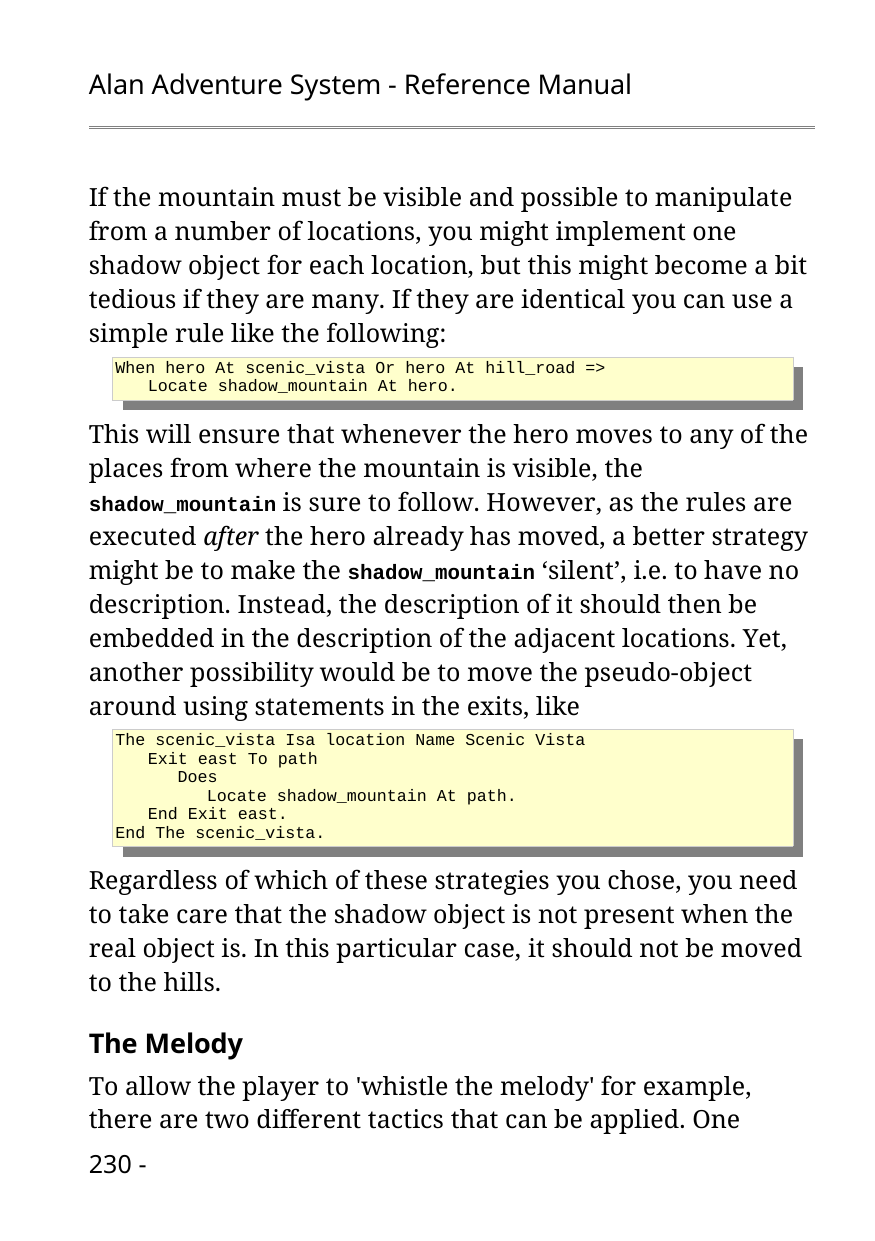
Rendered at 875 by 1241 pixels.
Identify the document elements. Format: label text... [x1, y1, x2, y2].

subtitle The Melody [88, 1024, 815, 1061]
text Regardless of which of these strategies you chose, you need to take care that the shadow object is not present when the real object is. In this particular case, it should not be moved to the hills. [88, 863, 815, 999]
text The scenic_vista Isa location Name Scenic Vista Exit east To path Does Locate shadow_mountain At path. End Exit east. End The scenic_vista. [113, 730, 793, 846]
text To allow the player to 'whistle the melody' for example, there are two different tactics that can be applied. One [88, 1068, 815, 1136]
text If the mountain must be visible and possible to manipulate from a number of locations, you might implement one shadow object for each location, but this might become a bit tedious if they are many. If they are identical you can use a simple rule like the following: [88, 180, 815, 350]
text When hero At scenic_vista Or hero At hill_road => Locate shadow_mountain At hero. [113, 358, 793, 400]
text This will ensure that whenever the hero moves to any of the places from where the mountain is visible, the shadow_mountain is sure to follow. However, as the rules are executed after the hero already has moved, a better strategy might be to make the shadow_mountain ‘silent’, i.e. to have no descrip­tion. Instead, the description of it should then be embedded in the description of the adjacent locations. Yet, another possibility would be to move the pseudo-ob­ject around using statements in the exits, like [88, 417, 815, 722]
